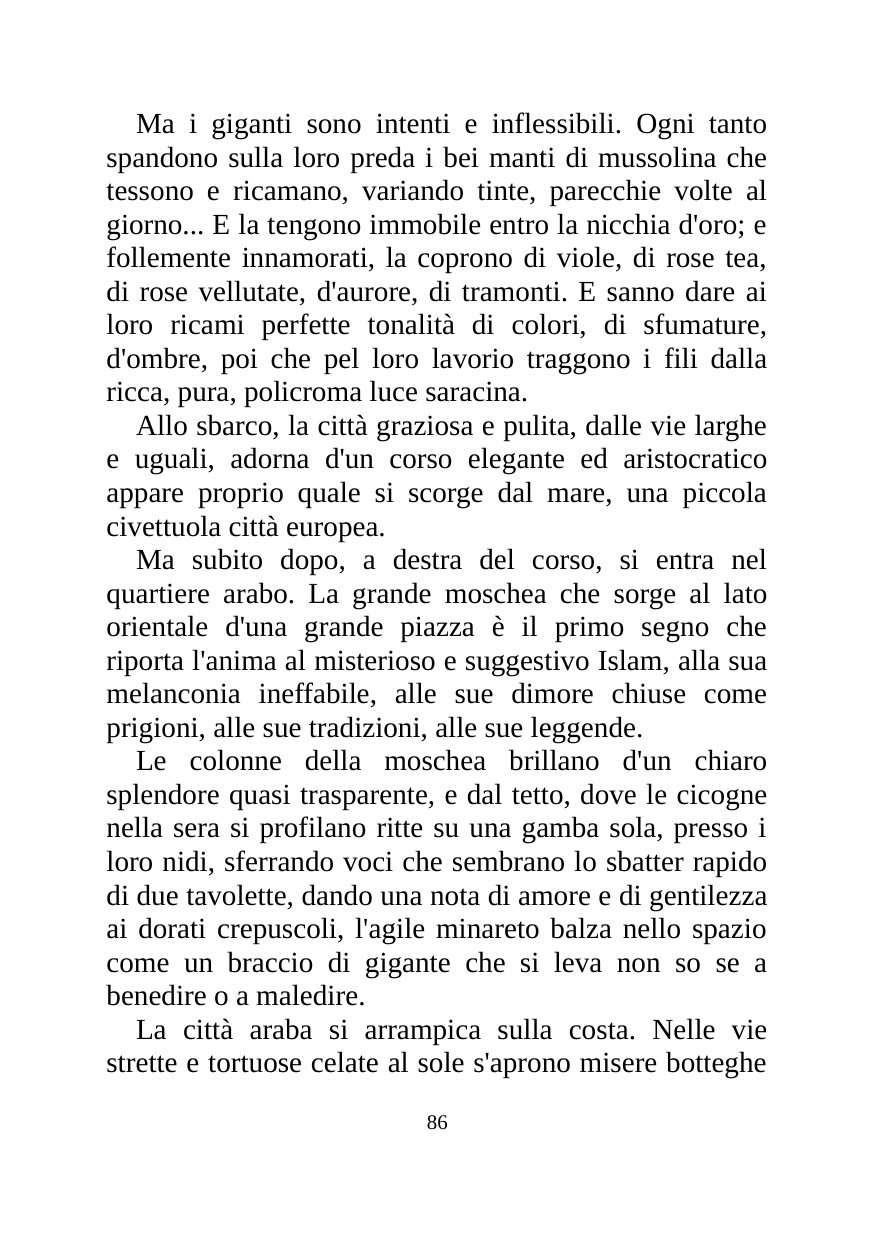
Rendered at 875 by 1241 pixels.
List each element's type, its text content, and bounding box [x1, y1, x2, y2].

text La città araba si arrampica sulla costa. Nelle vie strette e tortuose celate al sole s'aprono misere botteghe [106, 1012, 768, 1079]
text Allo sbarco, la città graziosa e pulita, dalle vie larghe e uguali, adorna d'un corso elegante ed aristocratico appare proprio quale si scorge dal mare, una piccola civettuola città europea. [106, 408, 768, 542]
text Le colonne della moschea brillano d'un chiaro splendore quasi trasparente, e dal tetto, dove le cicogne nella sera si profilano ritte su una gamba sola, presso i loro nidi, sferrando voci che sembrano lo sbatter rapido di due tavolette, dando una nota di amore e di gentilezza ai dorati crepuscoli, l'agile minareto balza nello spazio come un braccio di gigante che si leva non so se a benedire o a maledire. [106, 743, 768, 1012]
text Ma i giganti sono intenti e inflessibili. Ogni tanto spandono sulla loro preda i bei manti di mussolina che tessono e ricamano, variando tinte, parecchie volte al giorno... E la tengono immobile entro la nicchia d'oro; e follemente innamorati, la coprono di viole, di rose tea, di rose vellutate, d'aurore, di tramonti. E sanno dare ai loro ricami perfette tonalità di colori, di sfumature, d'ombre, poi che pel loro lavorio traggono i fili dalla ricca, pura, policroma luce saracina. [106, 106, 768, 408]
text Ma subito dopo, a destra del corso, si entra nel quartiere arabo. La grande moschea che sorge al lato orientale d'una grande piazza è il primo segno che riporta l'anima al misterioso e suggestivo Islam, alla sua melanconia ineffabile, alle sue dimore chiuse come prigioni, alle sue tradizioni, alle sue leggende. [106, 542, 768, 743]
